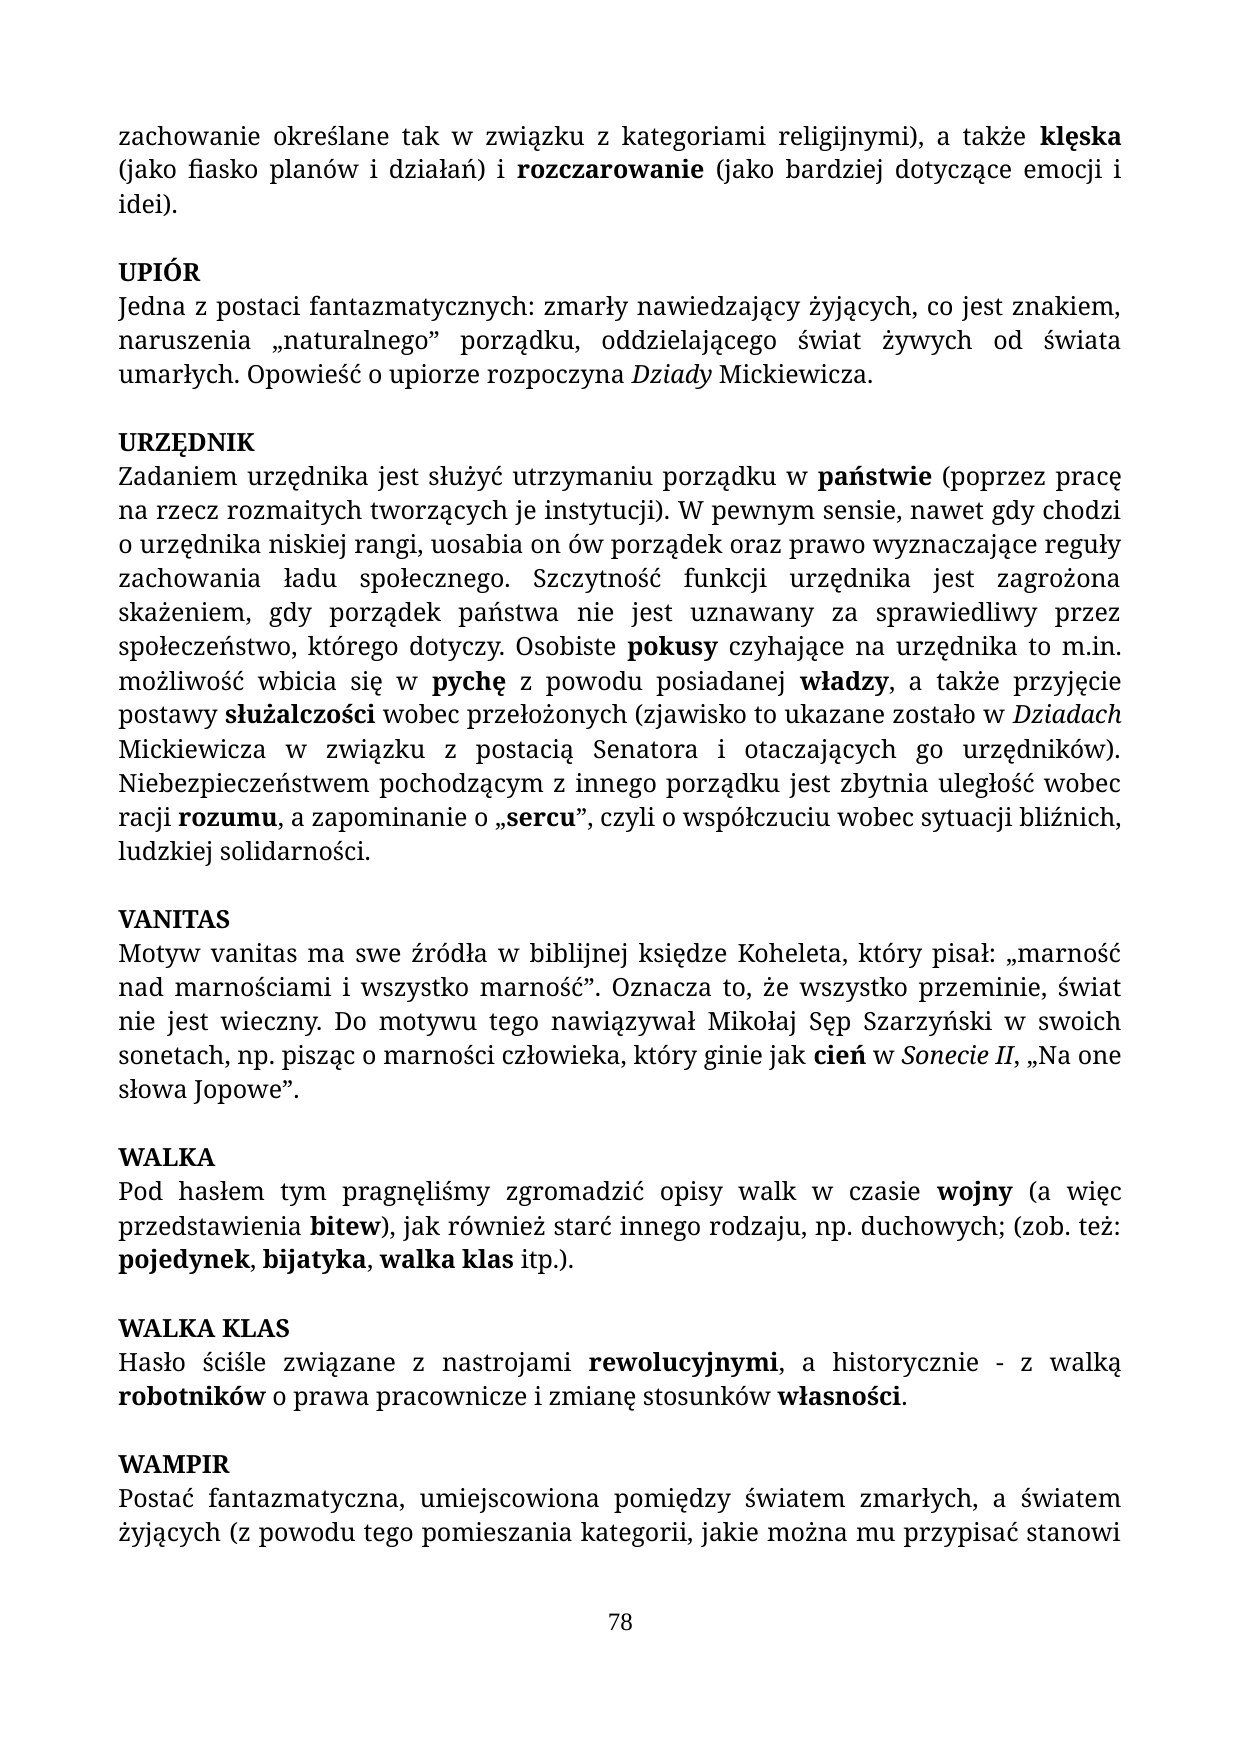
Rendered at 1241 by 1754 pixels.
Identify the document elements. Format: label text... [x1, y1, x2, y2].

text zachowanie określane tak w związku z kategoriami religijnymi), a także klęska (jako fiasko planów i działań) i rozczarowanie (jako bardziej dotyczące emocji i idei). [118, 118, 1122, 220]
text WAMPIR [118, 1447, 1122, 1481]
text URZĘDNIK [118, 425, 1122, 459]
text WALKA [118, 1140, 1122, 1174]
text Motyw vanitas ma swe źródła w biblijnej księdze Koheleta, który pisał: „marność nad marnościami i wszystko marność”. Oznacza to, że wszystko przeminie, świat nie jest wieczny. Do motywu tego nawiązywał Mikołaj Sęp Szarzyński w swoich sonetach, np. pisząc o marności człowieka, który ginie jak cień w Sonecie II, „Na one słowa Jopowe”. [118, 936, 1122, 1106]
text Jedna z postaci fantazmatycznych: zmarły nawiedzający żyjących, co jest znakiem, naruszenia „naturalnego” porządku, oddzielającego świat żywych od świata umarłych. Opowieść o upiorze rozpoczyna Dziady Mickiewicza. [118, 288, 1122, 391]
text Zadaniem urzędnika jest służyć utrzymaniu porządku w państwie (poprzez pracę na rzecz rozmaitych tworzących je instytucji). W pewnym sensie, nawet gdy chodzi o urzędnika niskiej rangi, uosabia on ów porządek oraz prawo wyznaczające reguły zachowania ładu społecznego. Szczytność funkcji urzędnika jest zagrożona skażeniem, gdy porządek państwa nie jest uznawany za sprawiedliwy przez społeczeństwo, którego dotyczy. Osobiste pokusy czyhające na urzędnika to m.in. możliwość wbicia się w pychę z powodu posiadanej władzy, a także przyjęcie postawy służalczości wobec przełożonych (zjawisko to ukazane zostało w Dziadach Mickiewicza w związku z postacią Senatora i otaczających go urzędników). Niebezpieczeństwem pochodzącym z innego porządku jest zbytnia uległość wobec racji rozumu, a zapominanie o „sercu”, czyli o współczuciu wobec sytuacji bliźnich, ludzkiej solidarności. [118, 459, 1122, 867]
text WALKA KLAS [118, 1310, 1122, 1344]
text UPIÓR [118, 254, 1122, 288]
text Pod hasłem tym pragnęliśmy zgromadzić opisy walk w czasie wojny (a więc przedstawienia bitew), jak również starć innego rodzaju, np. duchowych; (zob. też: pojedynek, bijatyka, walka klas itp.). [118, 1174, 1122, 1276]
text Postać fantazmatyczna, umiejscowiona pomiędzy światem zmarłych, a światem żyjących (z powodu tego pomieszania kategorii, jakie można mu przypisać stanowi [118, 1481, 1122, 1549]
text VANITAS [118, 902, 1122, 936]
text Hasło ściśle związane z nastrojami rewolucyjnymi, a historycznie - z walką robotników o prawa pracownicze i zmianę stosunków własności. [118, 1344, 1122, 1412]
